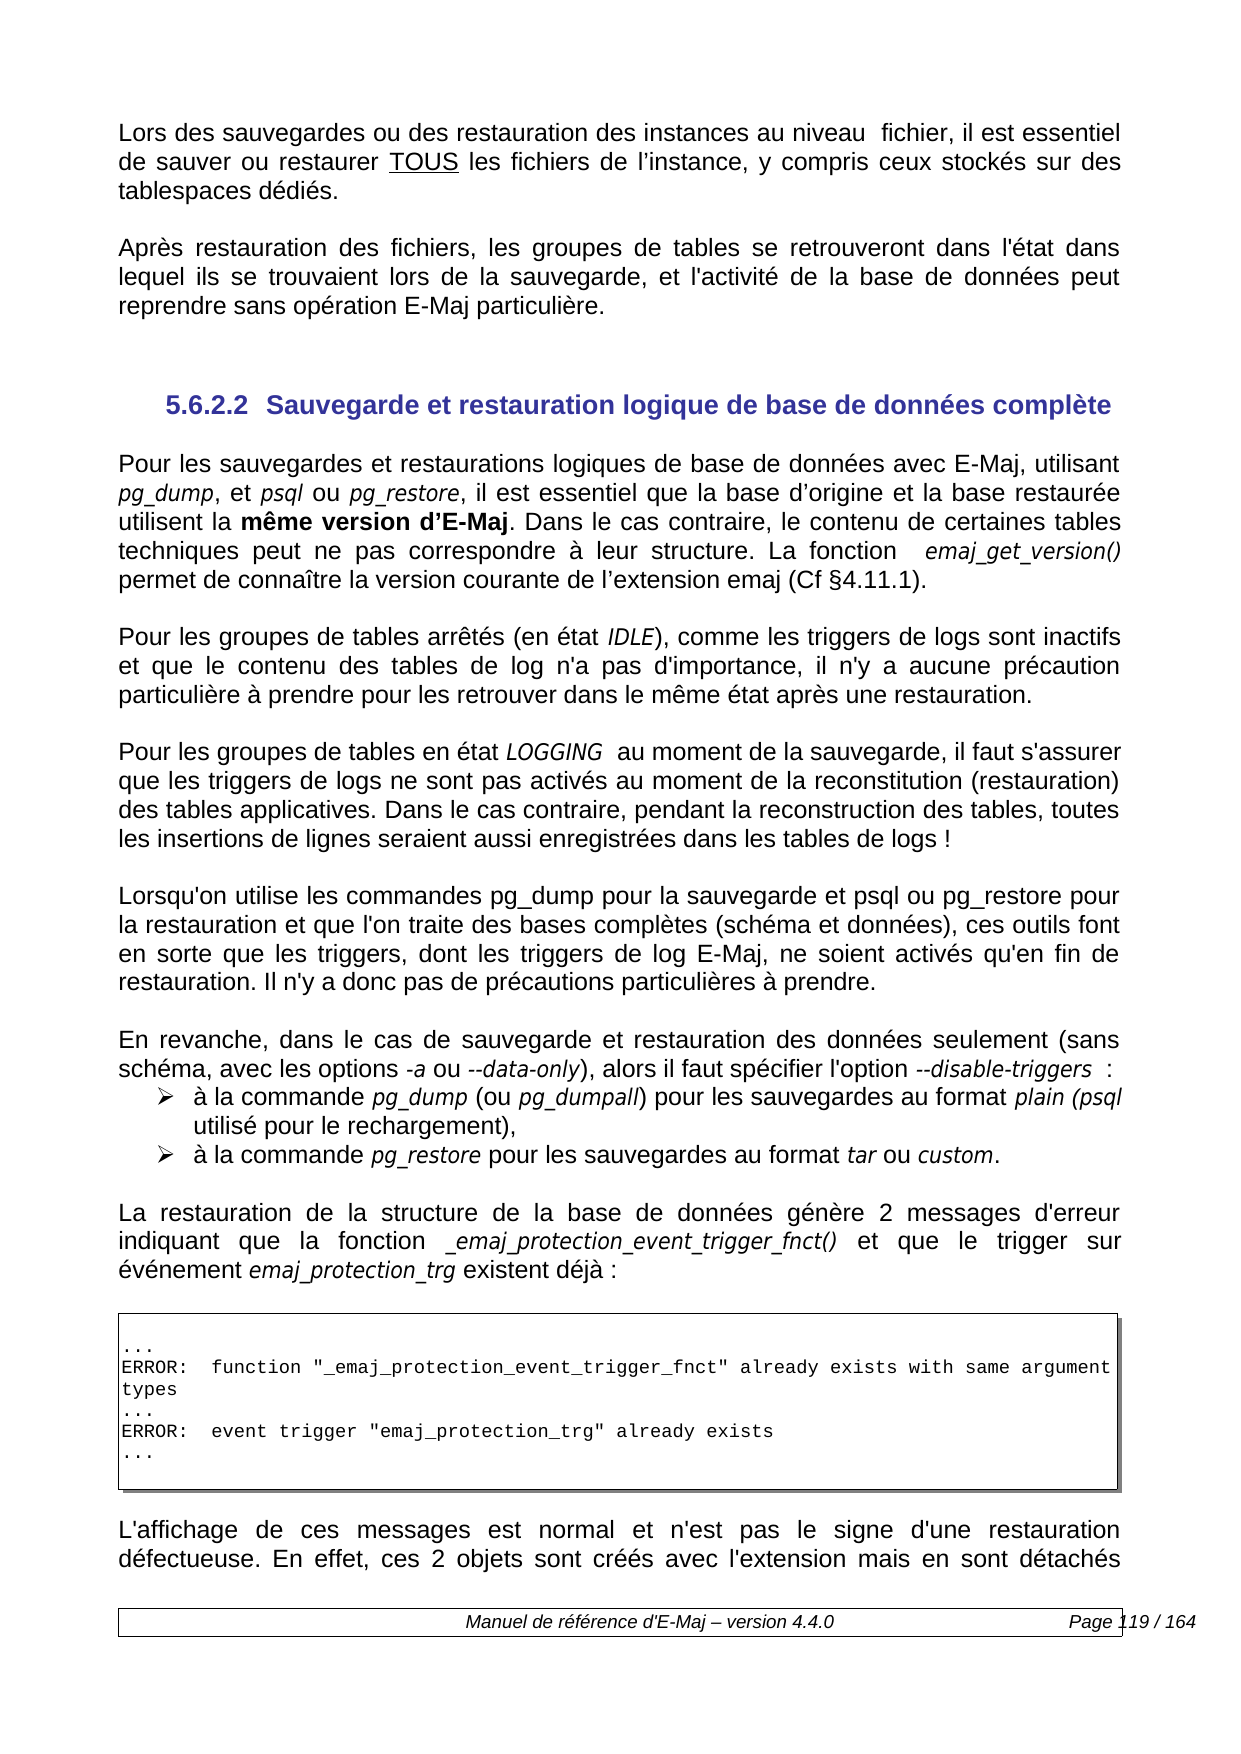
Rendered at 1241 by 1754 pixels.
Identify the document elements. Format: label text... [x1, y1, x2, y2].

text Après restauration des fichiers, les groupes de tables se retrouveront dans l'état dans lequel ils se trouvaient lors de la sauvegarde, et l'activité de la base de données peut reprendre sans opération E-Maj particulière. [118, 233, 1122, 319]
text ERROR: event trigger "emaj_protection_trg" already exists [119, 1419, 1117, 1440]
text La restauration de la structure de la base de données génère 2 messages d'erreur indiquant que la fonction _emaj_protection_event_trigger_fnct() et que le trigger sur événement emaj_protection_trg existent déjà : [118, 1198, 1122, 1284]
text Lorsqu'on utilise les commandes pg_dump pour la sauvegarde et psql ou pg_restore pour la restauration et que l'on traite des bases complètes (schéma et données), ces outils font en sorte que les triggers, dont les triggers de log E-Maj, ne soient activés qu'en fin de restauration. Il n'y a donc pas de précautions particulières à prendre. [118, 881, 1122, 996]
text Pour les groupes de tables en état LOGGING au moment de la sauvegarde, il faut s'assurer que les triggers de logs ne sont pas activés au moment de la reconstitution (restauration) des tables applicatives. Dans le cas contraire, pendant la reconstruction des tables, toutes les insertions de lignes seraient aussi enregistrées dans les tables de logs ! [118, 737, 1122, 852]
text Pour les sauvegardes et restaurations logiques de base de données avec E-Maj, utilisant pg_dump, et psql ou pg_restore, il est essentiel que la base d’origine et la base restaurée utilisent la même version d’E-Maj. Dans le cas contraire, le contenu de certaines tables techniques peut ne pas correspondre à leur structure. La fonction emaj_get_version() permet de connaître la version courante de l’extension emaj (Cf §4.11.1). [118, 449, 1122, 593]
text ERROR: function "_emaj_protection_event_trigger_fnct" already exists with same argument types [119, 1355, 1117, 1398]
text ... [119, 1398, 1117, 1419]
subtitle Sauvegarde et restauration logique de base de données complète [165, 389, 1122, 421]
list à la commande pg_restore pour les sauvegardes au format tar ou custom. [156, 1140, 1122, 1169]
text ... [119, 1334, 1117, 1355]
list à la commande pg_dump (ou pg_dumpall) pour les sauvegardes au format plain (psql utilisé pour le rechargement), [156, 1082, 1122, 1140]
text Lors des sauvegardes ou des restauration des instances au niveau fichier, il est essentiel de sauver ou restaurer TOUS les fichiers de l’instance, y compris ceux stockés sur des tablespaces dédiés. [118, 118, 1122, 204]
text L'affichage de ces messages est normal et n'est pas le signe d'une restauration défectueuse. En effet, ces 2 objets sont créés avec l'extension mais en sont détachés [118, 1515, 1122, 1573]
text ... [119, 1440, 1117, 1464]
text Pour les groupes de tables arrêtés (en état IDLE), comme les triggers de logs sont inactifs et que le contenu des tables de log n'a pas d'importance, il n'y a aucune précaution particulière à prendre pour les retrouver dans le même état après une restauration. [118, 622, 1122, 708]
text En revanche, dans le cas de sauvegarde et restauration des données seulement (sans schéma, avec les options -a ou --data-only), alors il faut spécifier l'option --disable-triggers : [118, 1025, 1122, 1082]
